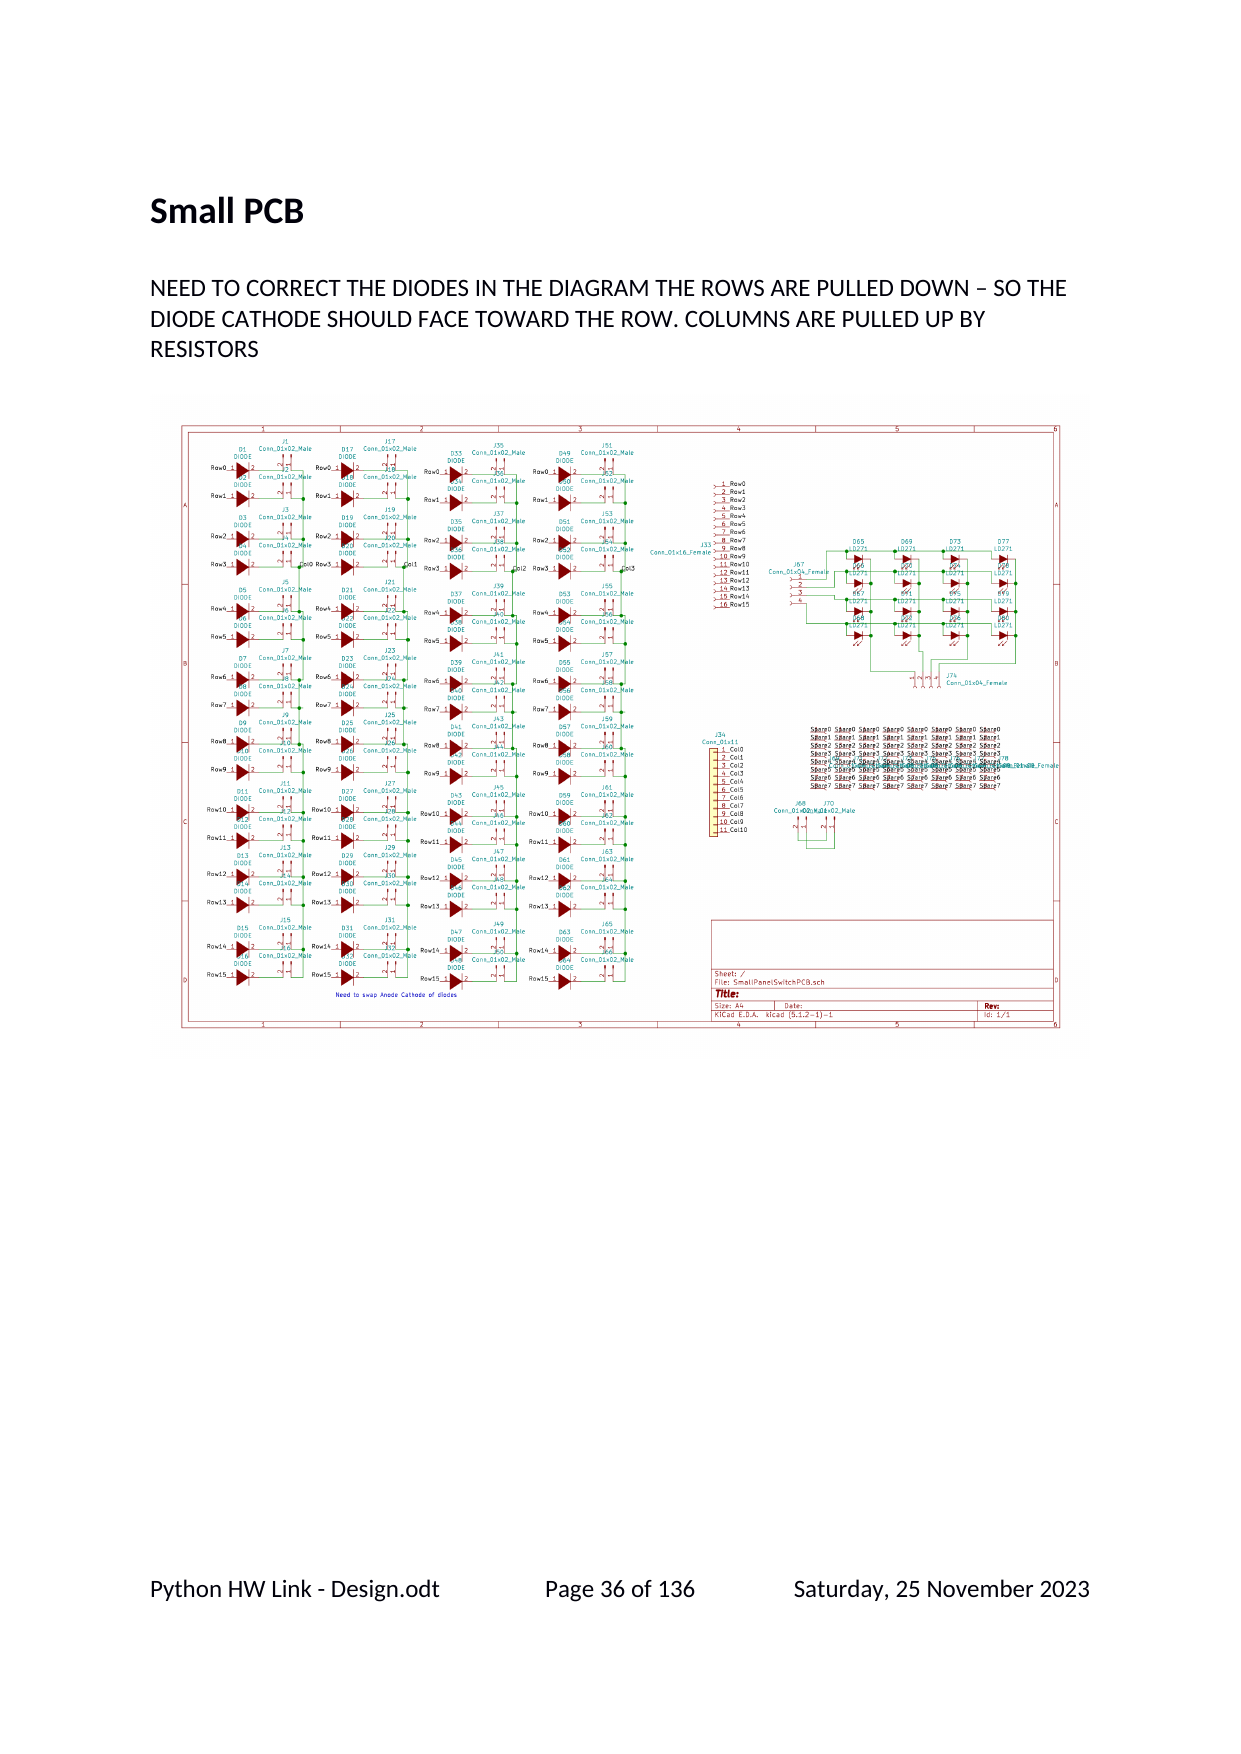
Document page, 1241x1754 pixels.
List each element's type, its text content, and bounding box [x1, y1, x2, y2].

subtitle Small PCB [150, 187, 1090, 233]
picture [150, 394, 1091, 1059]
text NEED TO CORRECT THE DIODES IN THE DIAGRAM THE ROWS ARE PULLED DOWN – SO THE DIODE CATHODE SHOULD FACE TOWARD THE ROW. COLUMNS ARE PULLED UP BY RESISTORS [150, 272, 1090, 364]
